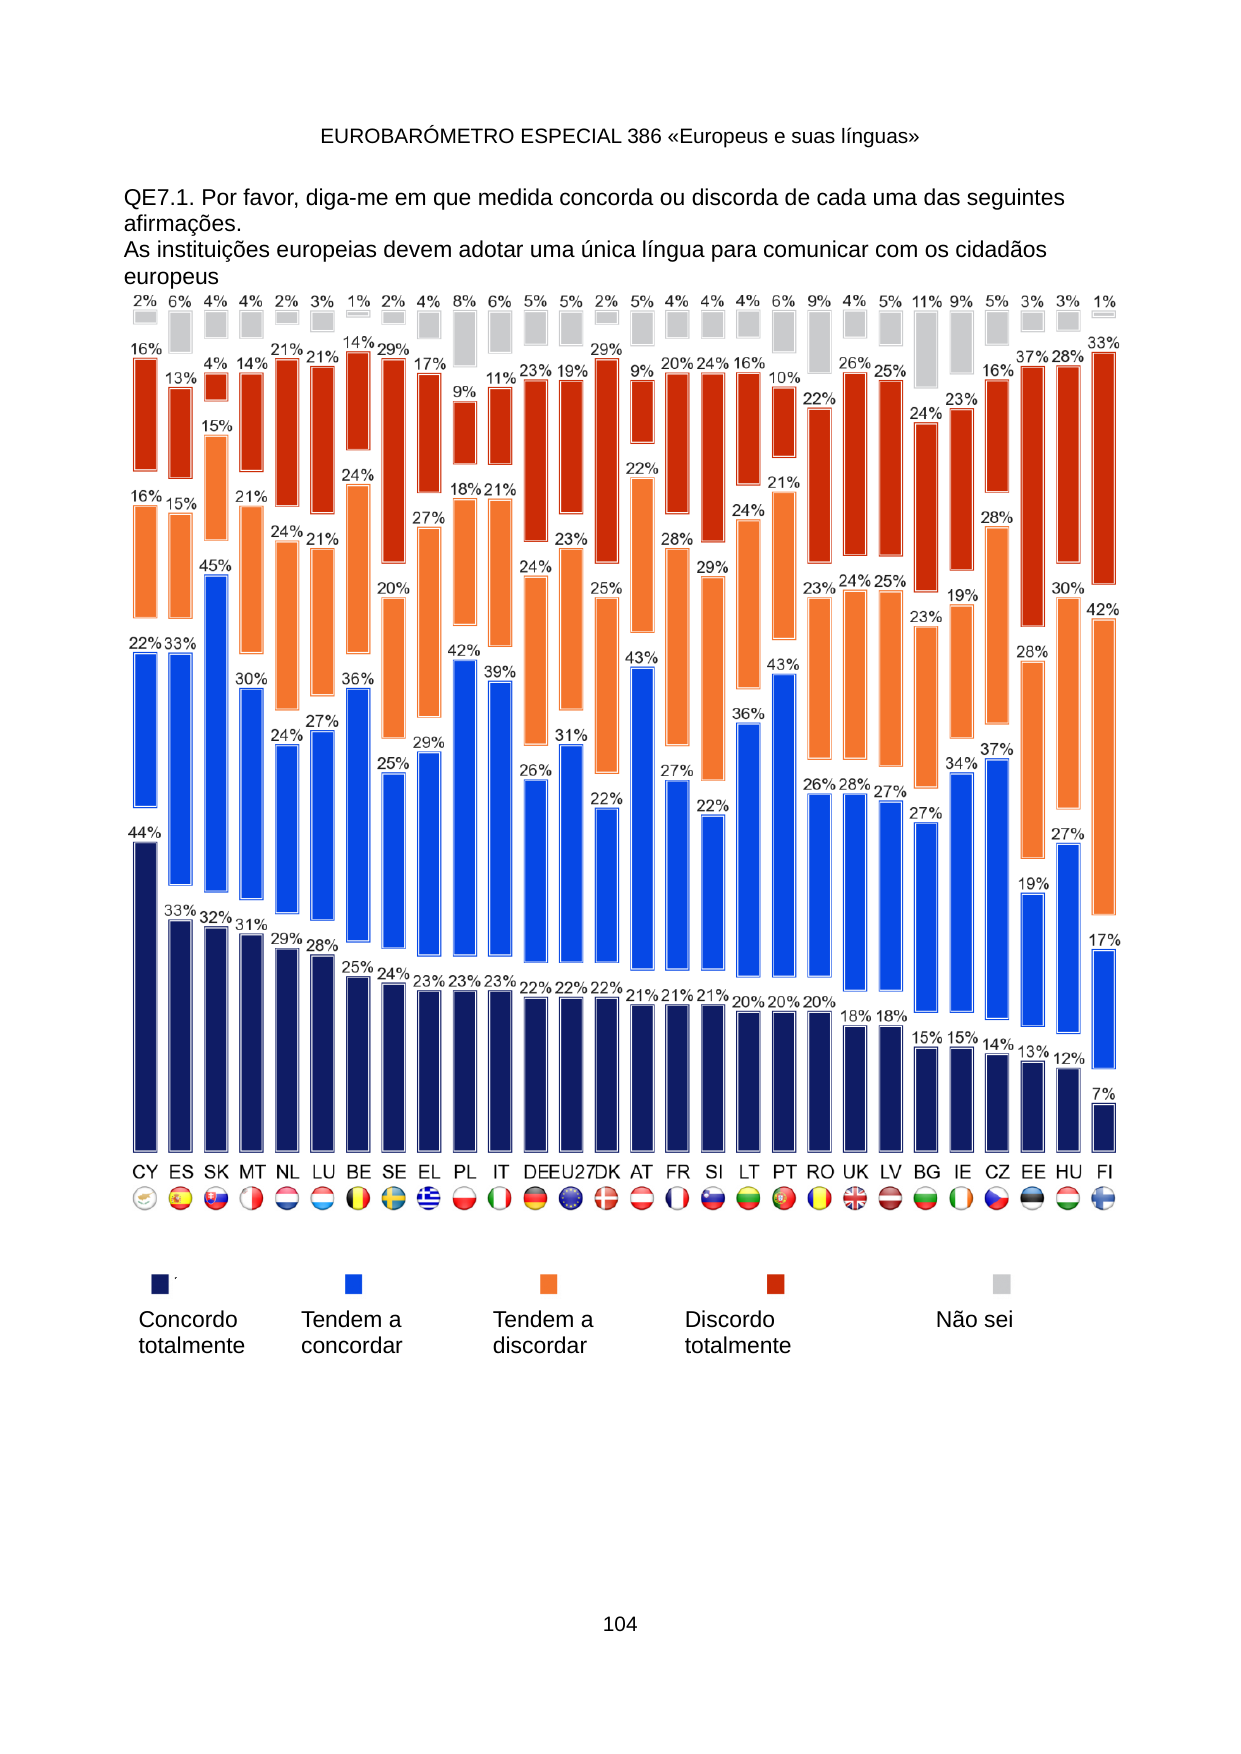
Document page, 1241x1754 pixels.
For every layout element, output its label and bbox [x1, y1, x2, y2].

picture [138, 1261, 1113, 1300]
picture [118, 286, 1128, 1217]
